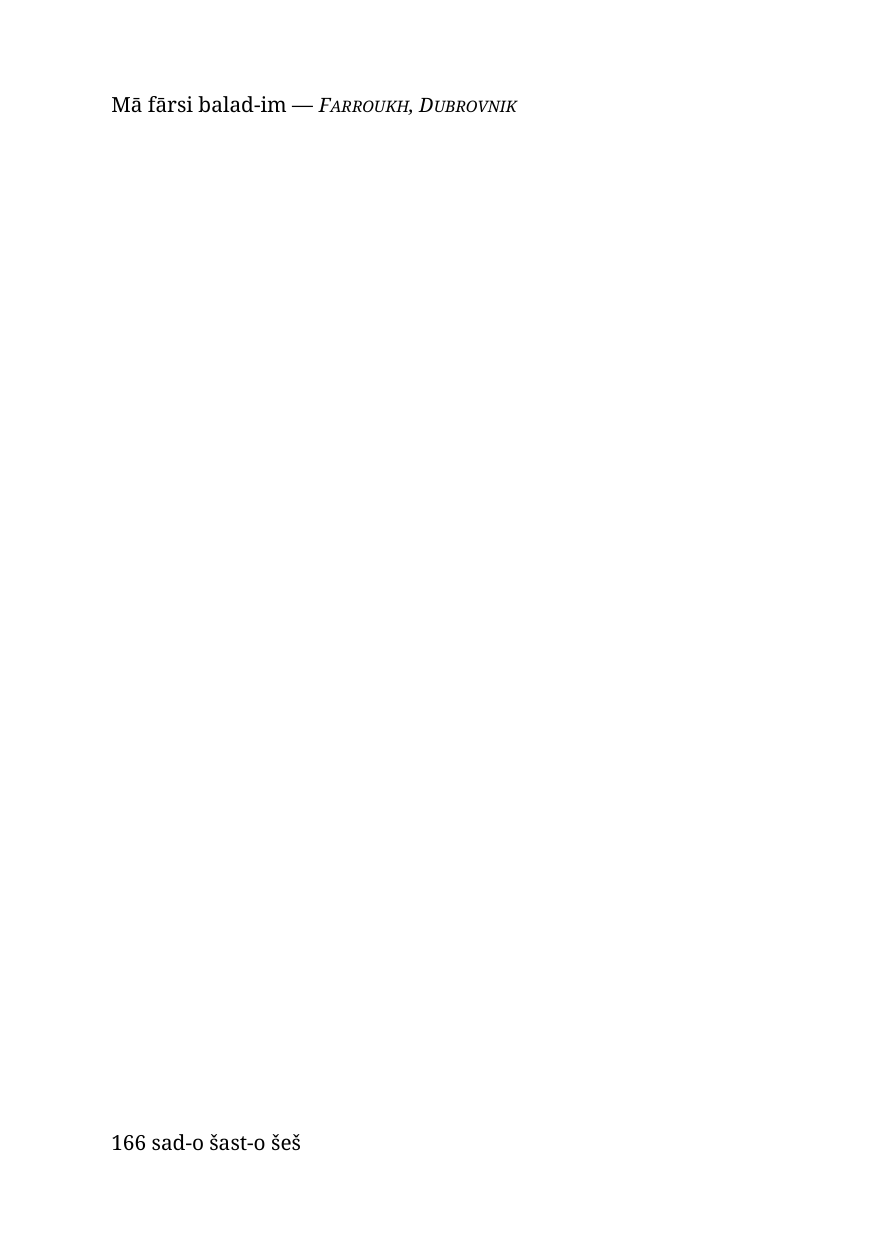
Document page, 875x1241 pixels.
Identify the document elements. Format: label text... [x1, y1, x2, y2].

text 166 sad-o šast-o šeš [111, 1128, 763, 1157]
